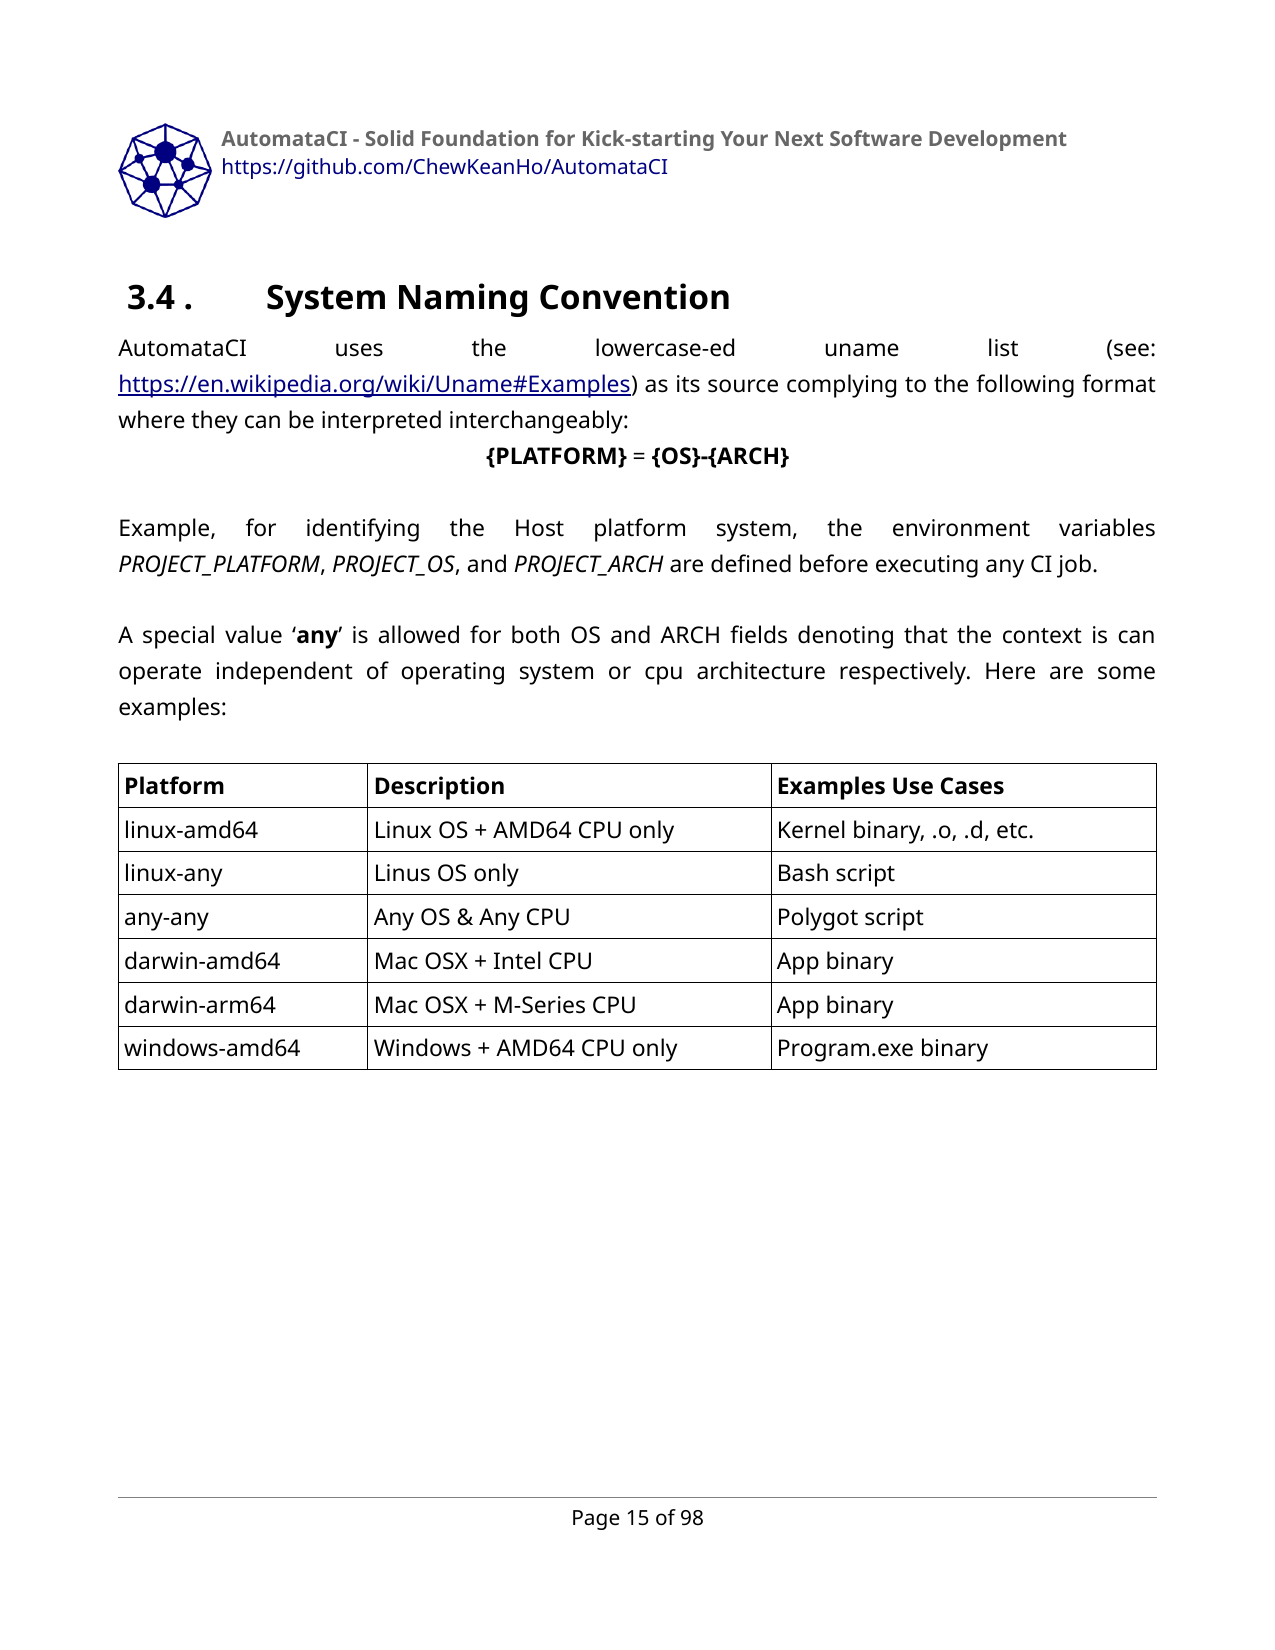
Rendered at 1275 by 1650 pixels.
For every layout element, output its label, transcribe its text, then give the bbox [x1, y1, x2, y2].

table_cell Bash script [772, 852, 1156, 894]
table_header Platform [119, 764, 367, 807]
picture [118, 123, 212, 218]
table_cell darwin-amd64 [119, 939, 367, 982]
table_cell Mac OSX + M-Series CPU [368, 983, 771, 1026]
table_cell App binary [772, 983, 1156, 1026]
table_cell any-any [119, 895, 367, 938]
table_cell Mac OSX + Intel CPU [368, 939, 771, 982]
table_header Description [368, 764, 771, 807]
text A special value ‘any’ is allowed for both OS and ARCH fields denoting that the context is can operate independent of operating system or cpu architecture respectively. Here are some examples: [118, 619, 1157, 722]
text {PLATFORM} = {OS}-{ARCH} [118, 440, 1157, 471]
table_cell Program.exe binary [772, 1027, 1156, 1069]
table_cell Kernel binary, .o, .d, etc. [772, 808, 1156, 851]
subtitle System Naming Convention [118, 274, 1157, 319]
text AutomataCI uses the lowercase-ed uname list (see: https://en.wikipedia.org/wiki/Uname#Examples) as its source complying to the following format where they can be interpreted interchangeably: [118, 332, 1157, 435]
table_cell Linus OS only [368, 852, 771, 894]
table_cell App binary [772, 939, 1156, 982]
table_cell Any OS & Any CPU [368, 895, 771, 938]
table_cell Linux OS + AMD64 CPU only [368, 808, 771, 851]
table_cell Windows + AMD64 CPU only [368, 1027, 771, 1069]
table_header Examples Use Cases [772, 764, 1156, 807]
table_cell Polygot script [772, 895, 1156, 938]
table_cell linux-any [119, 852, 367, 894]
table_cell darwin-arm64 [119, 983, 367, 1026]
table_cell linux-amd64 [119, 808, 367, 851]
text Example, for identifying the Host platform system, the environment variables PROJECT_PLATFORM, PROJECT_OS, and PROJECT_ARCH are defined before executing any CI job. [118, 512, 1157, 579]
table_cell windows-amd64 [119, 1027, 367, 1069]
